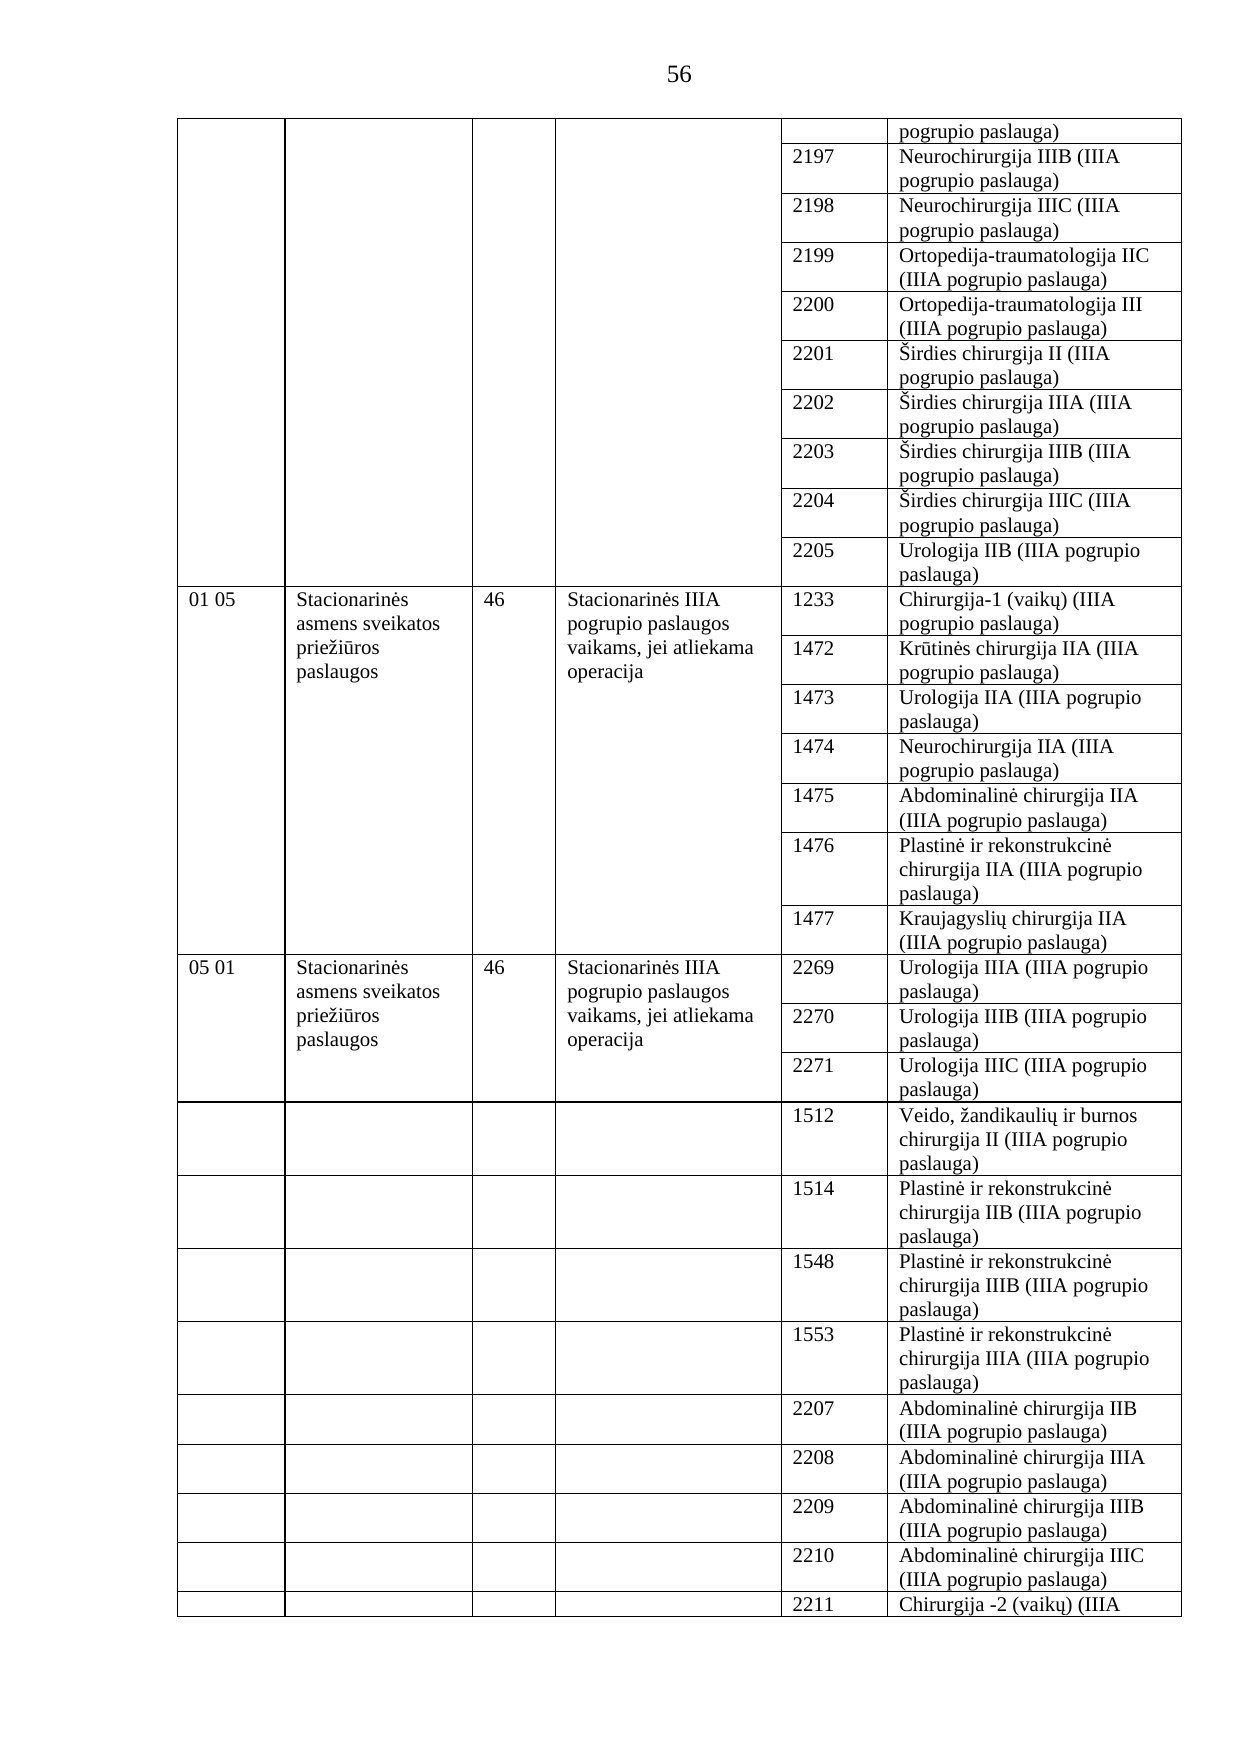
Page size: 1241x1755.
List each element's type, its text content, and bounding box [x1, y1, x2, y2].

table_cell [473, 1103, 555, 1175]
table_cell 2200 [782, 292, 887, 340]
table_cell [286, 1322, 472, 1394]
table_cell [473, 1322, 555, 1394]
table_cell 2202 [782, 390, 887, 438]
table_cell [178, 1103, 284, 1175]
table_cell 2209 [782, 1494, 887, 1542]
table_cell Abdominalinė chirurgija IIA (IIIA pogrupio paslauga) [888, 784, 1181, 832]
table_cell Ortopedija-traumatologija III (IIIA pogrupio paslauga) [888, 292, 1181, 340]
table_cell [473, 1249, 555, 1321]
table_cell 1473 [782, 685, 887, 733]
table_cell Stacionarinės asmens sveikatos priežiūros paslaugos [286, 955, 472, 1101]
table_cell Urologija IIIB (IIIA pogrupio paslauga) [888, 1004, 1181, 1052]
table_cell Urologija IIIA (IIIA pogrupio paslauga) [888, 955, 1181, 1003]
table_cell Plastinė ir rekonstrukcinė chirurgija IIIA (IIIA pogrupio paslauga) [888, 1322, 1181, 1394]
table_cell 1472 [782, 636, 887, 684]
table_cell [178, 1395, 284, 1443]
table_cell Širdies chirurgija II (IIIA pogrupio paslauga) [888, 341, 1181, 389]
table_cell 2269 [782, 955, 887, 1003]
table_cell [286, 119, 472, 586]
table_cell Chirurgija-1 (vaikų) (IIIA pogrupio paslauga) [888, 587, 1181, 635]
table_cell Chirurgija -2 (vaikų) (IIIA [888, 1592, 1181, 1616]
table_cell [178, 119, 284, 586]
table_cell [473, 1543, 555, 1591]
table_cell Kraujagyslių chirurgija IIA (IIIA pogrupio paslauga) [888, 906, 1181, 954]
table_cell Abdominalinė chirurgija IIIB (IIIA pogrupio paslauga) [888, 1494, 1181, 1542]
table_cell pogrupio paslauga) [888, 119, 1181, 143]
table_cell 2203 [782, 439, 887, 487]
table_cell 01 05 [178, 587, 284, 954]
table_cell 05 01 [178, 955, 284, 1101]
table_cell Plastinė ir rekonstrukcinė chirurgija IIA (IIIA pogrupio paslauga) [888, 833, 1181, 905]
table_cell 2271 [782, 1053, 887, 1101]
table_cell 1475 [782, 784, 887, 832]
table_cell 2210 [782, 1543, 887, 1591]
table_cell 2208 [782, 1445, 887, 1493]
table_cell Širdies chirurgija IIIB (IIIA pogrupio paslauga) [888, 439, 1181, 487]
table_cell [178, 1445, 284, 1493]
table_cell 1553 [782, 1322, 887, 1394]
table_cell Širdies chirurgija IIIC (IIIA pogrupio paslauga) [888, 489, 1181, 537]
table_cell [178, 1176, 284, 1248]
table_cell [782, 119, 887, 143]
table_cell [556, 1322, 781, 1394]
table_cell [473, 1445, 555, 1493]
table_cell 2205 [782, 538, 887, 586]
table_cell [556, 1543, 781, 1591]
table_cell 1514 [782, 1176, 887, 1248]
table_cell [556, 1592, 781, 1616]
table_cell 1476 [782, 833, 887, 905]
table_cell Plastinė ir rekonstrukcinė chirurgija IIIB (IIIA pogrupio paslauga) [888, 1249, 1181, 1321]
table_cell [473, 1592, 555, 1616]
table_cell [178, 1543, 284, 1591]
table_cell [178, 1494, 284, 1542]
table_cell Veido, žandikaulių ir burnos chirurgija II (IIIA pogrupio paslauga) [888, 1103, 1181, 1175]
table_cell 2211 [782, 1592, 887, 1616]
table_cell [286, 1176, 472, 1248]
table_cell 1474 [782, 734, 887, 782]
table_cell [473, 119, 555, 586]
table_cell Ortopedija-traumatologija IIC (IIIA pogrupio paslauga) [888, 243, 1181, 291]
table_cell Neurochirurgija IIA (IIIA pogrupio paslauga) [888, 734, 1181, 782]
table_cell 2201 [782, 341, 887, 389]
table_cell 46 [473, 587, 555, 954]
table_cell 1233 [782, 587, 887, 635]
table_cell [286, 1494, 472, 1542]
table_cell Urologija IIB (IIIA pogrupio paslauga) [888, 538, 1181, 586]
table_cell Abdominalinė chirurgija IIIC (IIIA pogrupio paslauga) [888, 1543, 1181, 1591]
table_cell [556, 1249, 781, 1321]
table_cell Stacionarinės IIIA pogrupio paslaugos vaikams, jei atliekama operacija [556, 955, 781, 1101]
table_cell [556, 1103, 781, 1175]
table_cell [556, 1445, 781, 1493]
table_cell 2197 [782, 144, 887, 192]
table_cell [178, 1592, 284, 1616]
table_cell Stacionarinės IIIA pogrupio paslaugos vaikams, jei atliekama operacija [556, 587, 781, 954]
table_cell Plastinė ir rekonstrukcinė chirurgija IIB (IIIA pogrupio paslauga) [888, 1176, 1181, 1248]
table_cell [286, 1592, 472, 1616]
table_cell Širdies chirurgija IIIA (IIIA pogrupio paslauga) [888, 390, 1181, 438]
table_cell [556, 119, 781, 586]
table_cell 46 [473, 955, 555, 1101]
table_cell Stacionarinės asmens sveikatos priežiūros paslaugos [286, 587, 472, 954]
table_cell 2207 [782, 1395, 887, 1443]
table_cell Neurochirurgija IIIC (IIIA pogrupio paslauga) [888, 194, 1181, 242]
table_cell Abdominalinė chirurgija IIIA (IIIA pogrupio paslauga) [888, 1445, 1181, 1493]
table_cell [556, 1494, 781, 1542]
table_cell 2270 [782, 1004, 887, 1052]
table_cell Krūtinės chirurgija IIA (IIIA pogrupio paslauga) [888, 636, 1181, 684]
table_cell Abdominalinė chirurgija IIB (IIIA pogrupio paslauga) [888, 1395, 1181, 1443]
table_cell 1548 [782, 1249, 887, 1321]
table_cell [556, 1176, 781, 1248]
table_cell 2204 [782, 489, 887, 537]
table_cell [473, 1395, 555, 1443]
table_cell [286, 1395, 472, 1443]
table_cell [286, 1445, 472, 1493]
table_cell Urologija IIIC (IIIA pogrupio paslauga) [888, 1053, 1181, 1101]
table_cell [178, 1322, 284, 1394]
table_cell 1512 [782, 1103, 887, 1175]
table_cell 2198 [782, 194, 887, 242]
table_cell [473, 1176, 555, 1248]
table_cell 1477 [782, 906, 887, 954]
table_cell [556, 1395, 781, 1443]
table_cell Urologija IIA (IIIA pogrupio paslauga) [888, 685, 1181, 733]
table_cell [286, 1249, 472, 1321]
table_cell [178, 1249, 284, 1321]
table_cell [286, 1543, 472, 1591]
table_cell [473, 1494, 555, 1542]
table_cell [286, 1103, 472, 1175]
table_cell 2199 [782, 243, 887, 291]
table_cell Neurochirurgija IIIB (IIIA pogrupio paslauga) [888, 144, 1181, 192]
